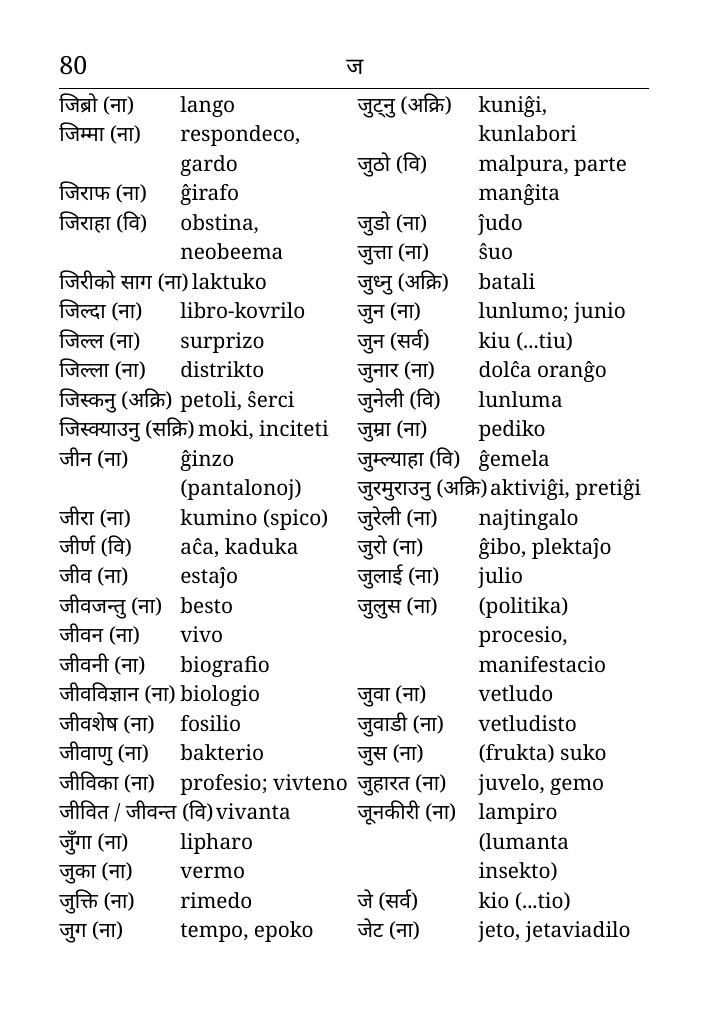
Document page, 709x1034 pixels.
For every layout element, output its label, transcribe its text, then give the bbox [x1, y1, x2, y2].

text जुट्नु (अक्रि) kuniĝi, kunlabori [357, 89, 649, 148]
text जुलुस (ना) (politika) procesio, manifestacio [357, 590, 649, 678]
text जूनकीरी (ना) lampiro (lumanta insekto) [357, 796, 649, 884]
text जिल्ल (ना) surprizo [59, 324, 351, 354]
text जिस्क्याउनु (सक्रि) moki, inciteti [59, 413, 351, 442]
text जुम्ल्याहा (वि) ĝemela [357, 442, 649, 472]
text जुध्नु (अक्रि) batali [357, 266, 649, 295]
text जुन (ना) lunlumo; junio [357, 295, 649, 324]
text जीवित / जीवन्त (वि) vivanta [59, 796, 351, 826]
text जुहारत (ना) juvelo, gemo [357, 767, 649, 796]
text जुन (सर्व) kiu (...tiu) [357, 324, 649, 354]
text जीवनी (ना) biografio [59, 649, 351, 678]
text जिस्कनु (अक्रि) petoli, ŝerci [59, 383, 351, 413]
text जुम्रा (ना) pediko [357, 413, 649, 442]
text जुठो (वि) malpura, parte manĝita [357, 148, 649, 207]
text जुत्ता (ना) ŝuo [357, 236, 649, 266]
text जुडो (ना) ĵudo [357, 207, 649, 236]
text जिब्रो (ना) lango [59, 89, 351, 118]
text जिल्ला (ना) distrikto [59, 354, 351, 383]
text जुँगा (ना) lipharo [59, 826, 351, 855]
text जुवाडी (ना) vetludisto [357, 708, 649, 737]
text जुनेली (वि) lunluma [357, 383, 649, 413]
text जिराहा (वि) obstina, neobeema [59, 207, 351, 266]
text जिम्मा (ना) respondeco, gardo [59, 118, 351, 177]
text जुका (ना) vermo [59, 855, 351, 884]
text जीवशेष (ना) fosilio [59, 708, 351, 737]
text जिरीको साग (ना) laktuko [59, 266, 351, 295]
text जेट (ना) jeto, jetaviadilo [357, 914, 649, 943]
text जीवन (ना) vivo [59, 619, 351, 649]
text जुवा (ना) vetludo [357, 678, 649, 708]
text जीर्ण (वि) aĉa, kaduka [59, 531, 351, 560]
text जीवाणु (ना) bakterio [59, 737, 351, 767]
text जुरमुराउनु (अक्रि) aktiviĝi, pretiĝi [357, 472, 649, 501]
text जीरा (ना) kumino (spico) [59, 501, 351, 531]
text जीवविज्ञान (ना) biologio [59, 678, 351, 708]
text जीन (ना) ĝinzo (pantalonoj) [59, 442, 351, 501]
text जे (सर्व) kio (...tio) [357, 884, 649, 914]
text जुनार (ना) dolĉa oranĝo [357, 354, 649, 383]
text जुग (ना) tempo, epoko [59, 914, 351, 943]
text जीव (ना) estaĵo [59, 560, 351, 590]
text जुस (ना) (frukta) suko [357, 737, 649, 767]
text जीविका (ना) profesio; vivteno [59, 767, 351, 796]
text जिराफ (ना) ĝirafo [59, 177, 351, 207]
text जिल्दा (ना) libro-kovrilo [59, 295, 351, 324]
text जुलाई (ना) julio [357, 560, 649, 590]
text जुक्ति (ना) rimedo [59, 884, 351, 914]
text जुरेली (ना) najtingalo [357, 501, 649, 531]
text जीवजन्तु (ना) besto [59, 590, 351, 619]
text जुरो (ना) ĝibo, plektaĵo [357, 531, 649, 560]
